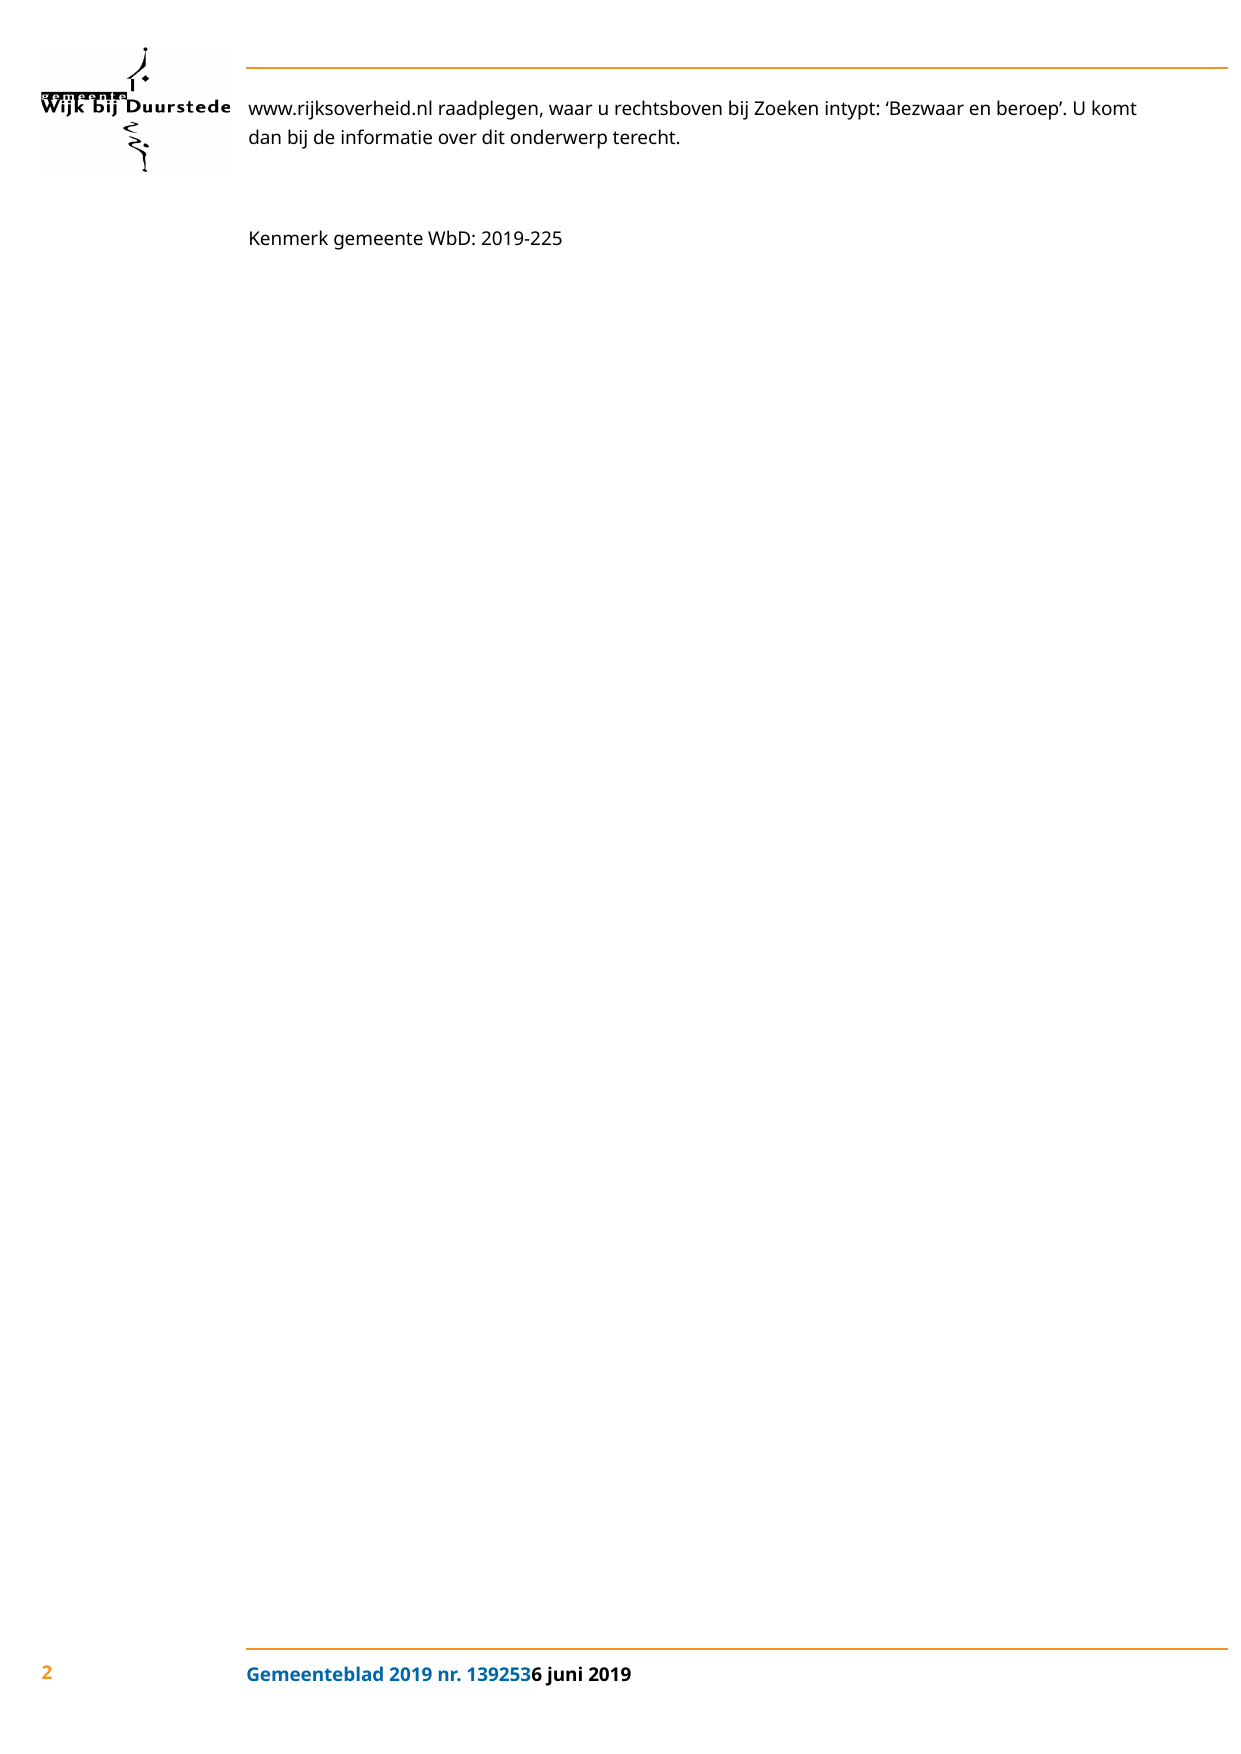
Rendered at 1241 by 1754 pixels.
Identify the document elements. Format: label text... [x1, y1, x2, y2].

picture [41, 47, 231, 172]
text www.rijksoverheid.nl raadplegen, waar u rechtsboven bij Zoeken intypt: ‘Bezwaar en beroep’. U komt dan bij de informatie over dit onderwerp terecht. [248, 95, 1152, 150]
text Kenmerk gemeente WbD: 2019-225 [248, 225, 1152, 251]
